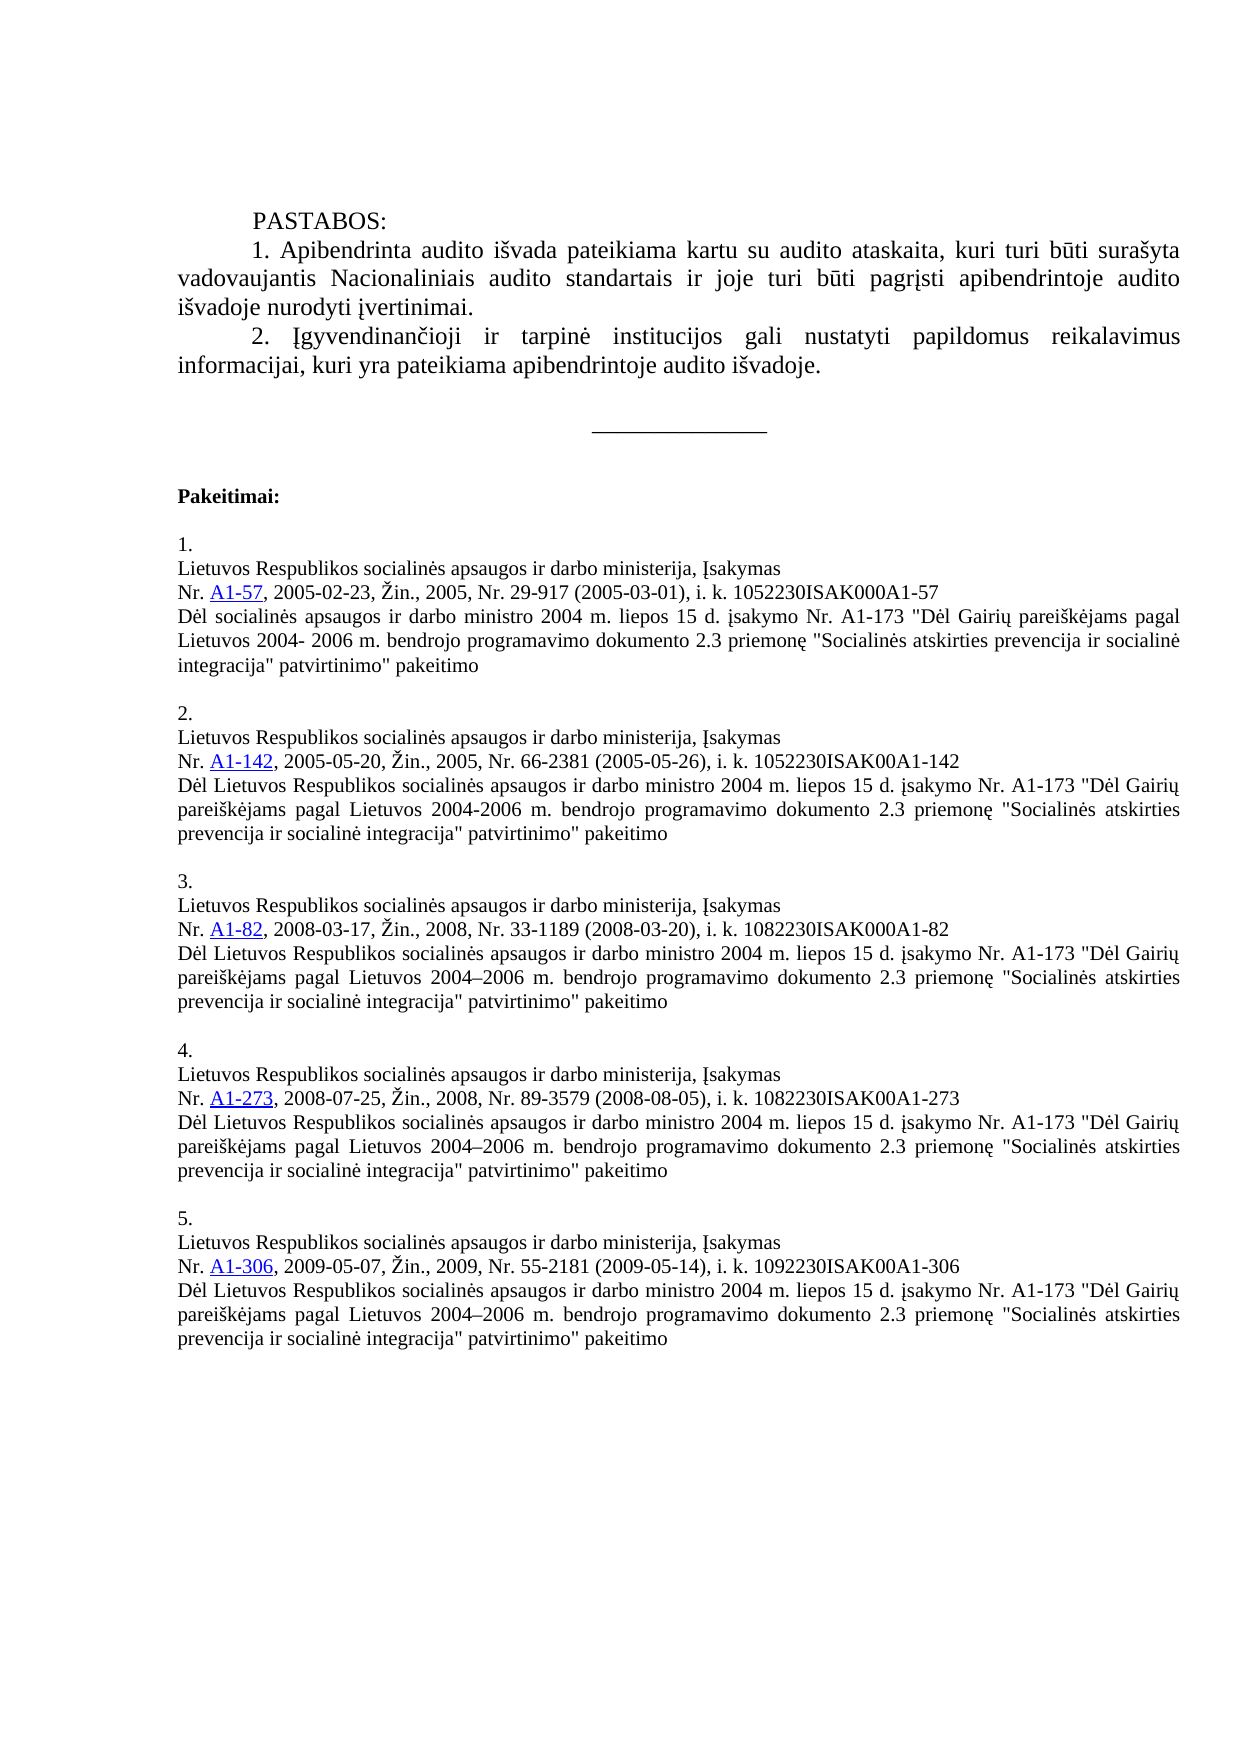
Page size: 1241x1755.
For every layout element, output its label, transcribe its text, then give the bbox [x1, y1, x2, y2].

text Dėl Lietuvos Respublikos socialinės apsaugos ir darbo ministro 2004 m. liepos 15 d. įsakymo Nr. A1-173 "Dėl Gairių pareiškėjams pagal Lietuvos 2004–2006 m. bendrojo programavimo dokumento 2.3 priemonę "Socialinės atskirties prevencija ir socialinė integracija" patvirtinimo" pakeitimo [177, 1110, 1181, 1182]
text 3. [177, 869, 1181, 893]
text Dėl Lietuvos Respublikos socialinės apsaugos ir darbo ministro 2004 m. liepos 15 d. įsakymo Nr. A1-173 "Dėl Gairių pareiškėjams pagal Lietuvos 2004-2006 m. bendrojo programavimo dokumento 2.3 priemonę "Socialinės atskirties prevencija ir socialinė integracija" patvirtinimo" pakeitimo [177, 773, 1181, 845]
text 4. [177, 1037, 1181, 1062]
text Pastabos: [177, 206, 1181, 235]
text Dėl Lietuvos Respublikos socialinės apsaugos ir darbo ministro 2004 m. liepos 15 d. įsakymo Nr. A1-173 "Dėl Gairių pareiškėjams pagal Lietuvos 2004–2006 m. bendrojo programavimo dokumento 2.3 priemonę "Socialinės atskirties prevencija ir socialinė integracija" patvirtinimo" pakeitimo [177, 941, 1181, 1013]
text Lietuvos Respublikos socialinės apsaugos ir darbo ministerija, Įsakymas [177, 556, 1181, 580]
text Pakeitimai: [177, 484, 1181, 508]
text Nr. A1-142, 2005-05-20, Žin., 2005, Nr. 66-2381 (2005-05-26), i. k. 1052230ISAK00A1-142 [177, 749, 1181, 773]
text 2. [177, 701, 1181, 725]
text Nr. A1-306, 2009-05-07, Žin., 2009, Nr. 55-2181 (2009-05-14), i. k. 1092230ISAK00A1-306 [177, 1254, 1181, 1278]
text Lietuvos Respublikos socialinės apsaugos ir darbo ministerija, Įsakymas [177, 1230, 1181, 1254]
text 1. Apibendrinta audito išvada pateikiama kartu su audito ataskaita, kuri turi būti surašyta vadovaujantis Nacionaliniais audito standartais ir joje turi būti pagrįsti apibendrintoje audito išvadoje nurodyti įvertinimai. [177, 235, 1181, 321]
text 5. [177, 1206, 1181, 1230]
text Dėl Lietuvos Respublikos socialinės apsaugos ir darbo ministro 2004 m. liepos 15 d. įsakymo Nr. A1-173 "Dėl Gairių pareiškėjams pagal Lietuvos 2004–2006 m. bendrojo programavimo dokumento 2.3 priemonę "Socialinės atskirties prevencija ir socialinė integracija" patvirtinimo" pakeitimo [177, 1278, 1181, 1350]
text Nr. A1-273, 2008-07-25, Žin., 2008, Nr. 89-3579 (2008-08-05), i. k. 1082230ISAK00A1-273 [177, 1086, 1181, 1110]
text Lietuvos Respublikos socialinės apsaugos ir darbo ministerija, Įsakymas [177, 725, 1181, 749]
text Dėl socialinės apsaugos ir darbo ministro 2004 m. liepos 15 d. įsakymo Nr. A1-173 "Dėl Gairių pareiškėjams pagal Lietuvos 2004- 2006 m. bendrojo programavimo dokumento 2.3 priemonę "Socialinės atskirties prevencija ir socialinė integracija" patvirtinimo" pakeitimo [177, 604, 1181, 677]
text Nr. A1-82, 2008-03-17, Žin., 2008, Nr. 33-1189 (2008-03-20), i. k. 1082230ISAK000A1-82 [177, 917, 1181, 941]
text Lietuvos Respublikos socialinės apsaugos ir darbo ministerija, Įsakymas [177, 1062, 1181, 1086]
text 2. Įgyvendinančioji ir tarpinė institucijos gali nustatyti papildomus reikalavimus informacijai, kuri yra pateikiama apibendrintoje audito išvadoje. [177, 321, 1181, 378]
text Nr. A1-57, 2005-02-23, Žin., 2005, Nr. 29-917 (2005-03-01), i. k. 1052230ISAK000A1-57 [177, 580, 1181, 604]
text Lietuvos Respublikos socialinės apsaugos ir darbo ministerija, Įsakymas [177, 893, 1181, 917]
text 1. [177, 532, 1181, 556]
text ______________ [177, 407, 1181, 436]
